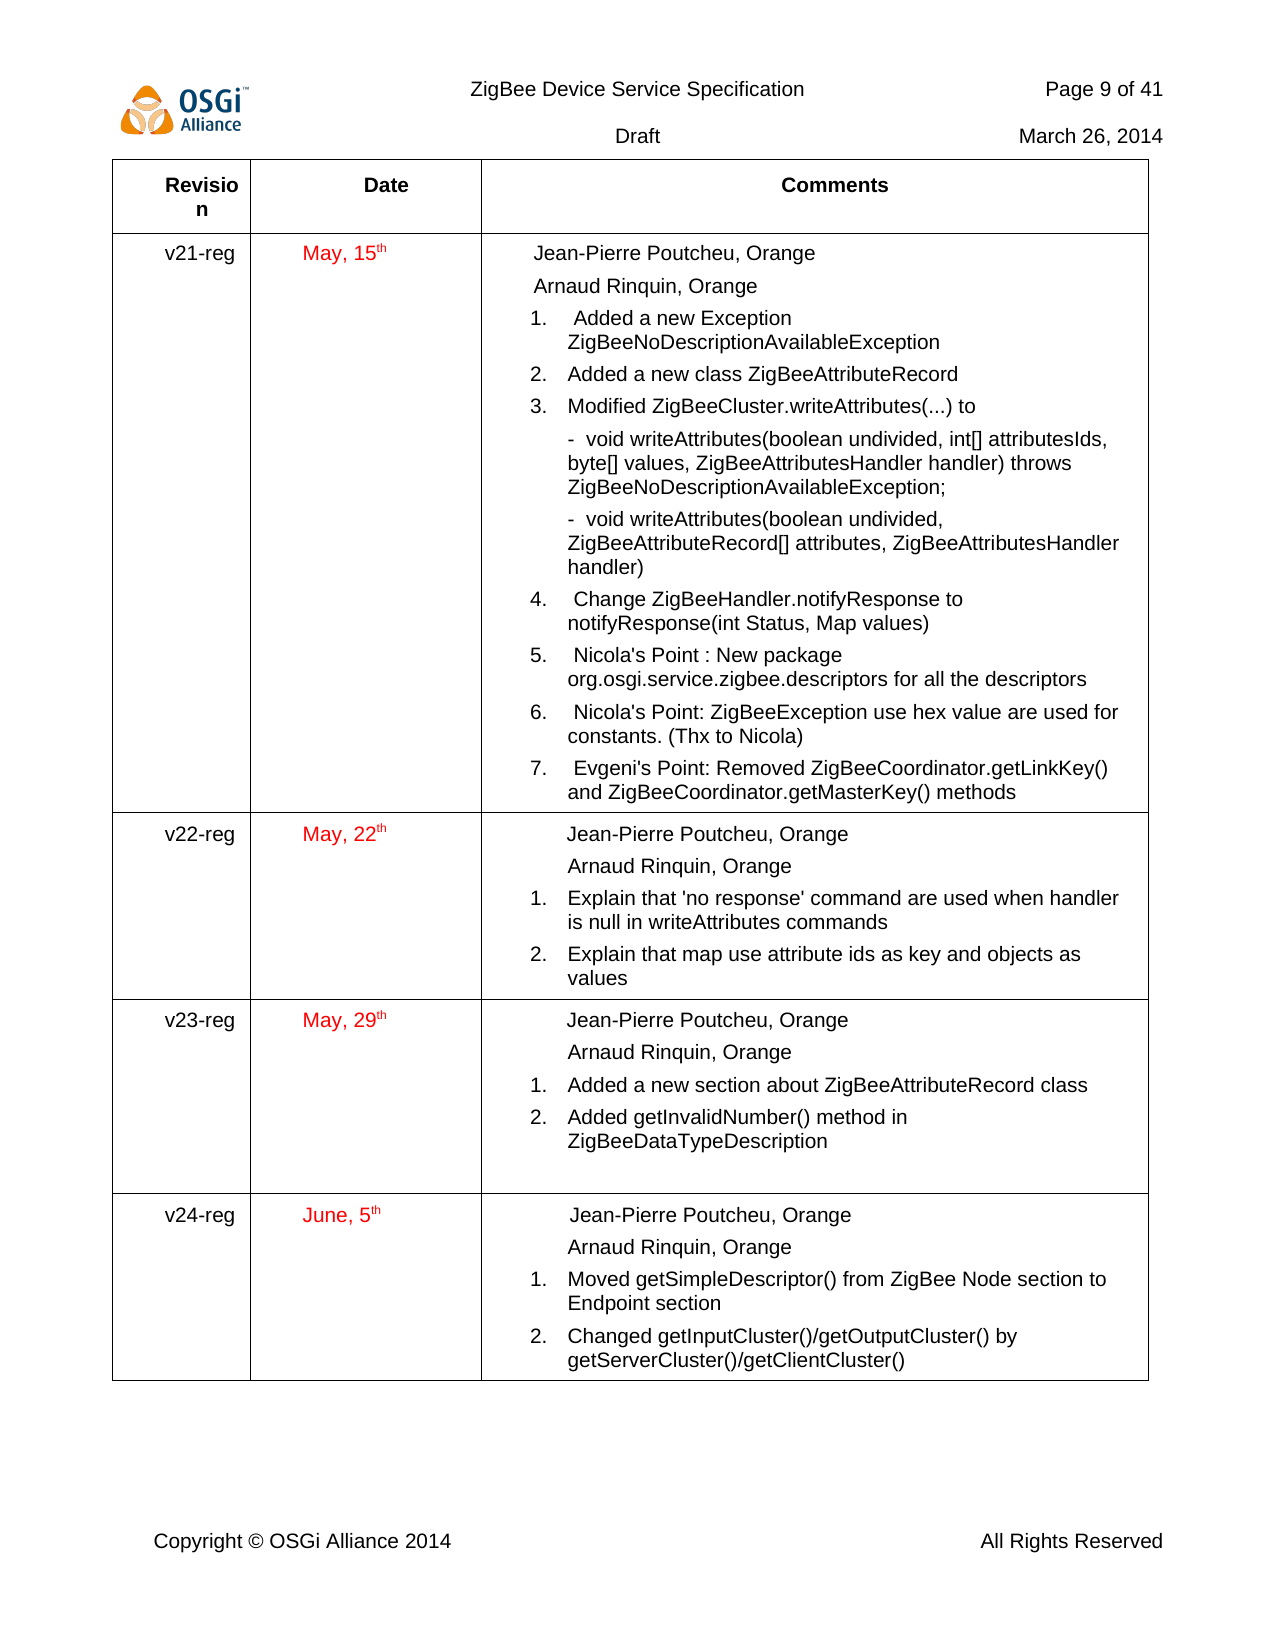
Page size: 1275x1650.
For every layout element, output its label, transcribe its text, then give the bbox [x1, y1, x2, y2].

picture [113, 78, 257, 142]
table_cell Jean-Pierre Poutcheu, Orange Arnaud Rinquin, Orange Moved getSimpleDescriptor() from ZigBee Node section to Endpoint section Changed getInputCluster()/getOutputCluster() by getServerCluster()/getClientCluster() [482, 1194, 1148, 1380]
table_header Comments [482, 160, 1148, 233]
table_cell Jean-Pierre Poutcheu, Orange Arnaud Rinquin, Orange Explain that 'no response' command are used when handler is null in writeAttributes commands Explain that map use attribute ids as key and objects as values [482, 813, 1148, 998]
table_cell v23-reg [113, 1000, 250, 1193]
table_cell v24-reg [113, 1194, 250, 1380]
table_cell May, 29th [251, 1000, 481, 1193]
table_cell v21-reg [113, 234, 250, 812]
table_cell Jean-Pierre Poutcheu, Orange Arnaud Rinquin, Orange Added a new Exception ZigBeeNoDescriptionAvailableException Added a new class ZigBeeAttributeRecord Modified ZigBeeCluster.writeAttributes(...) to - void writeAttributes(boolean undivided, int[] attributesIds, byte[] values, ZigBeeAttributesHandler handler) throws ZigBeeNoDescriptionAvailableException; - void writeAttributes(boolean undivided, ZigBeeAttributeRecord[] attributes, ZigBeeAttributesHandler handler) Change ZigBeeHandler.notifyResponse to notifyResponse(int Status, Map values) Nicola's Point : New package org.osgi.service.zigbee.descriptors for all the descriptors Nicola's Point: ZigBeeException use hex value are used for constants. (Thx to Nicola) Evgeni's Point: Removed ZigBeeCoordinator.getLinkKey() and ZigBeeCoordinator.getMasterKey() methods [482, 234, 1148, 812]
table_cell May, 15th [251, 234, 481, 812]
table_cell Jean-Pierre Poutcheu, Orange Arnaud Rinquin, Orange Added a new section about ZigBeeAttributeRecord class Added getInvalidNumber() method in ZigBeeDataTypeDescription [482, 1000, 1148, 1193]
table_cell June, 5th [251, 1194, 481, 1380]
table_cell May, 22th [251, 813, 481, 998]
table_header Revision [113, 160, 250, 233]
table_cell v22-reg [113, 813, 250, 998]
table_header Date [251, 160, 481, 233]
